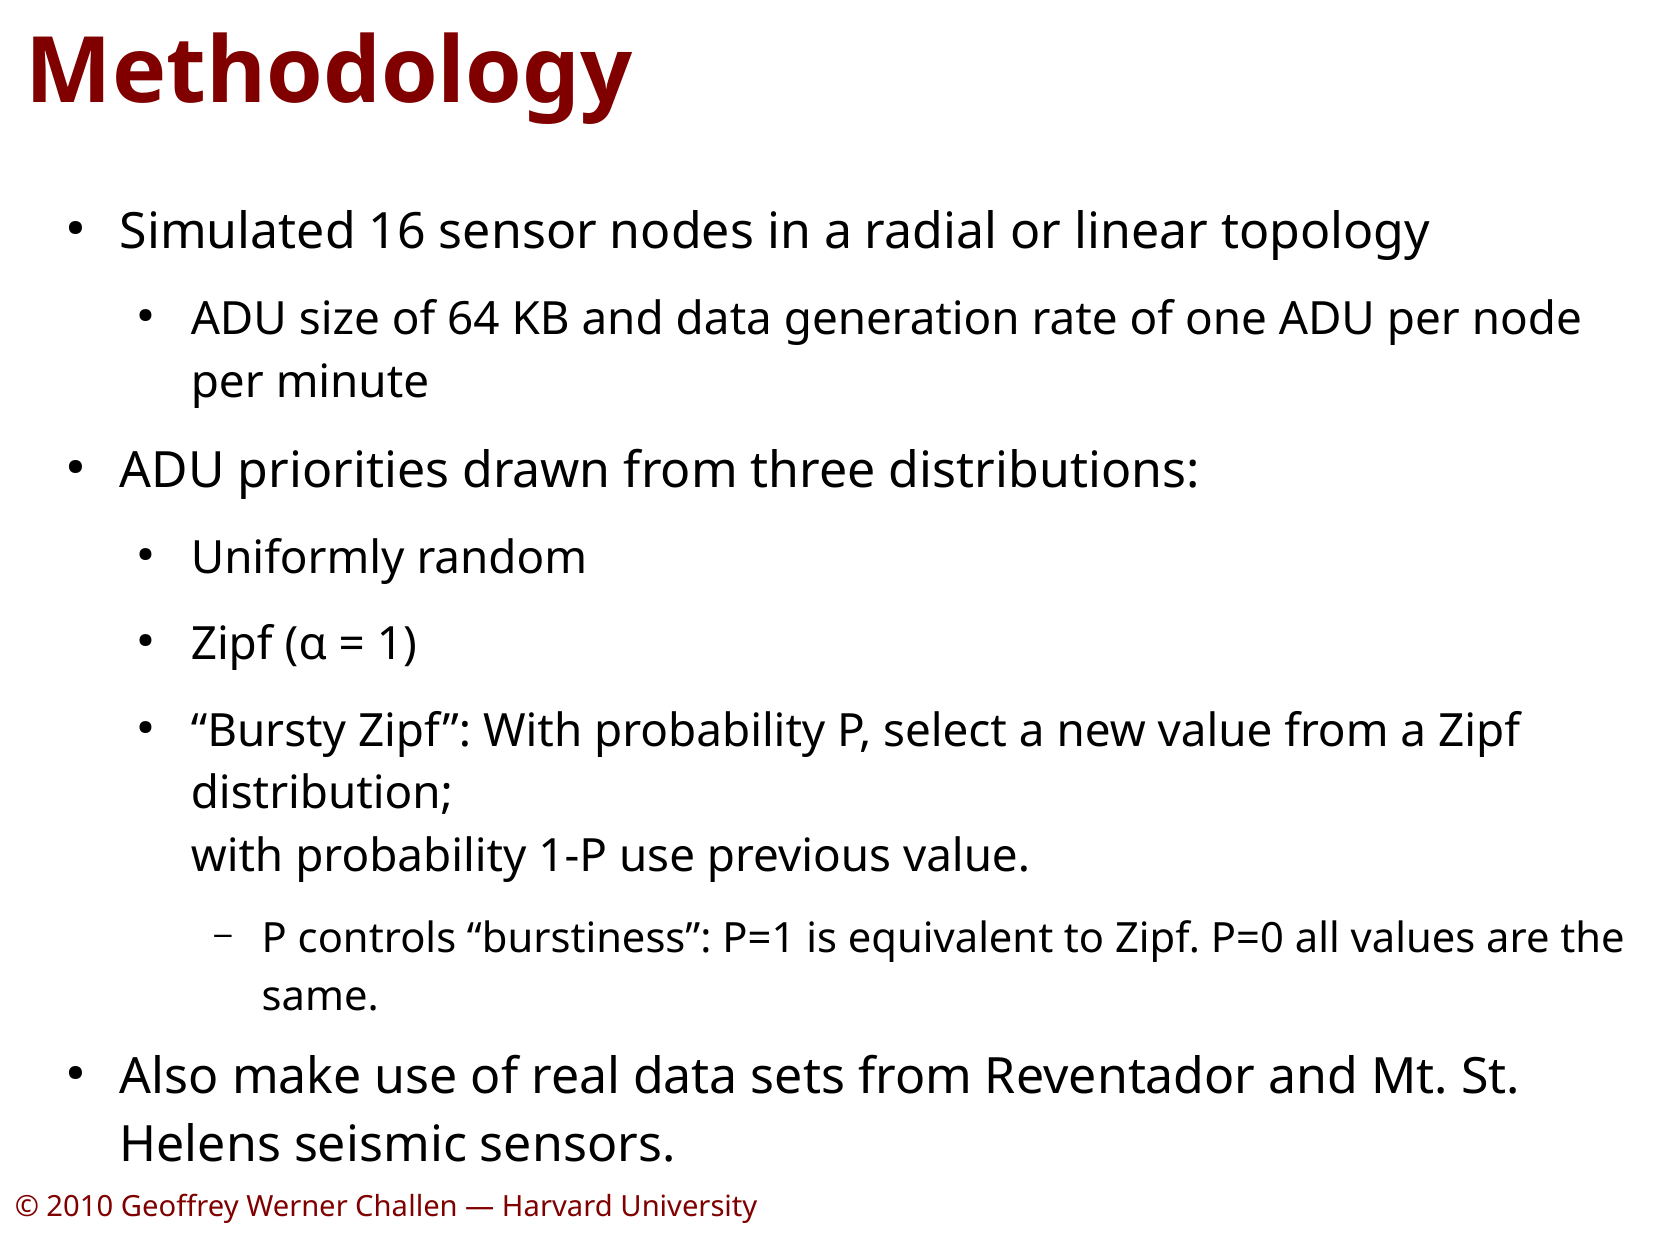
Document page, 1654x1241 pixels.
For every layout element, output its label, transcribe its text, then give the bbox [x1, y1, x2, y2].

list Simulated 16 sensor nodes in a radial or linear topology ADU size of 64 KB and data generation rate of one ADU per node per minute ADU priorities drawn from three distributions: Uniformly random Zipf (α = 1) “Bursty Zipf”: With probability P, select a new value from a Zipf distribution; with probability 1-P use previous value. P controls “burstiness”: P=1 is equivalent to Zipf. P=0 all values are the same. Also make use of real data sets from Reventador and Mt. St. Helens seismic sensors. [49, 195, 1626, 1171]
title Methodology [25, 12, 1438, 121]
